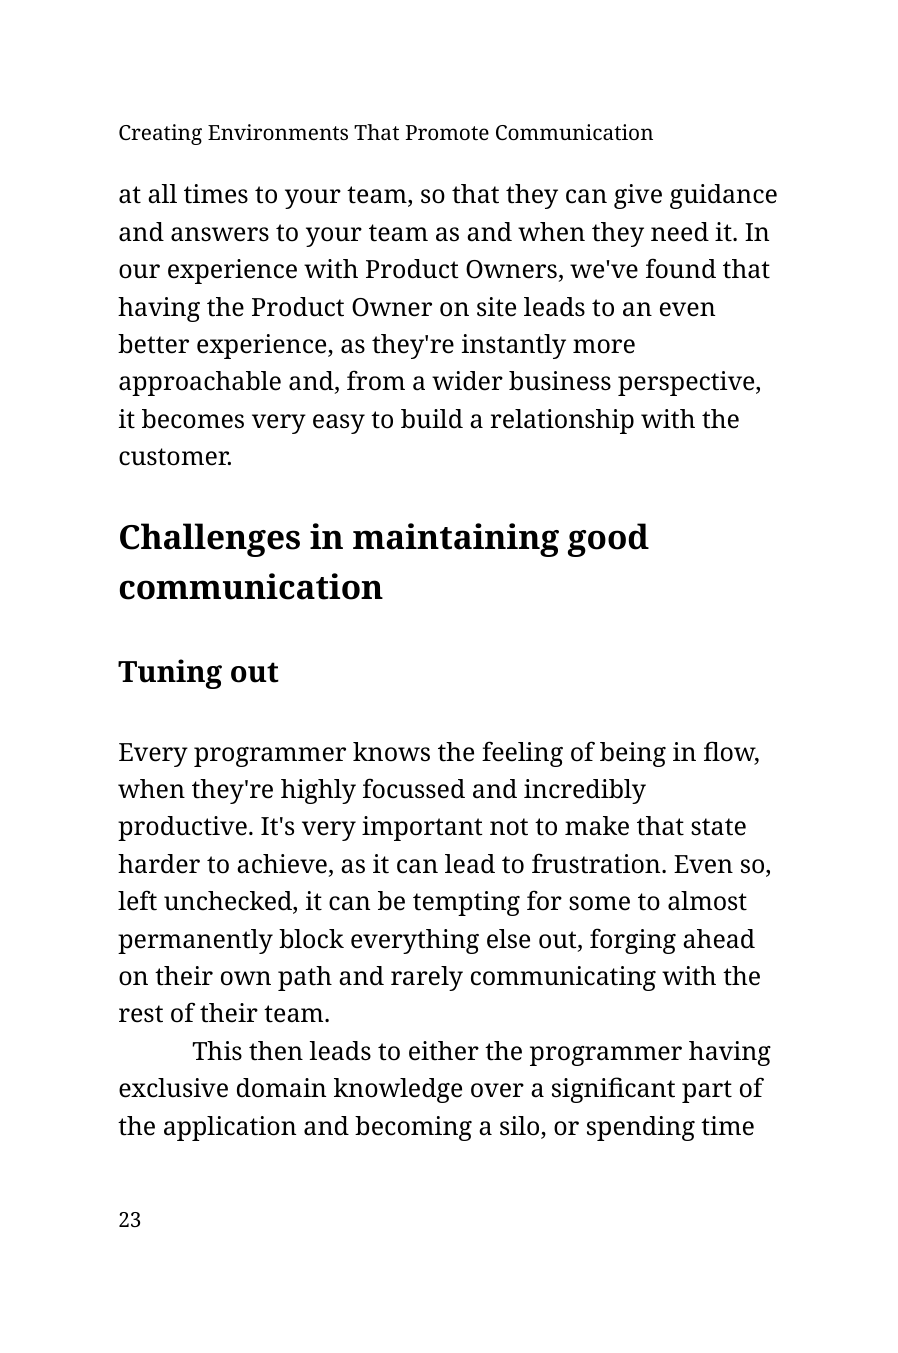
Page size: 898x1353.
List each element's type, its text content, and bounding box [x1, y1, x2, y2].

subtitle Tuning out [118, 651, 779, 691]
text Every programmer knows the feeling of being in flow, when they're highly focussed and incredibly productive. It's very important not to make that state harder to achieve, as it can lead to frustration. Even so, left unchecked, it can be tempting for some to almost permanently block everything else out, forging ahead on their own path and rarely communicating with the rest of their team. [118, 734, 779, 1030]
subtitle Challenges in maintaining good communication [118, 514, 779, 609]
text at all times to your team, so that they can give guidance and answers to your team as and when they need it. In our experience with Product Owners, we've found that having the Product Owner on site leads to an even better experience, as they're instantly more approachable and, from a wider business perspective, it becomes very easy to build a relationship with the customer. [118, 177, 779, 473]
text This then leads to either the programmer having exclusive domain knowledge over a significant part of the application and becoming a silo, or spending time [118, 1033, 779, 1142]
